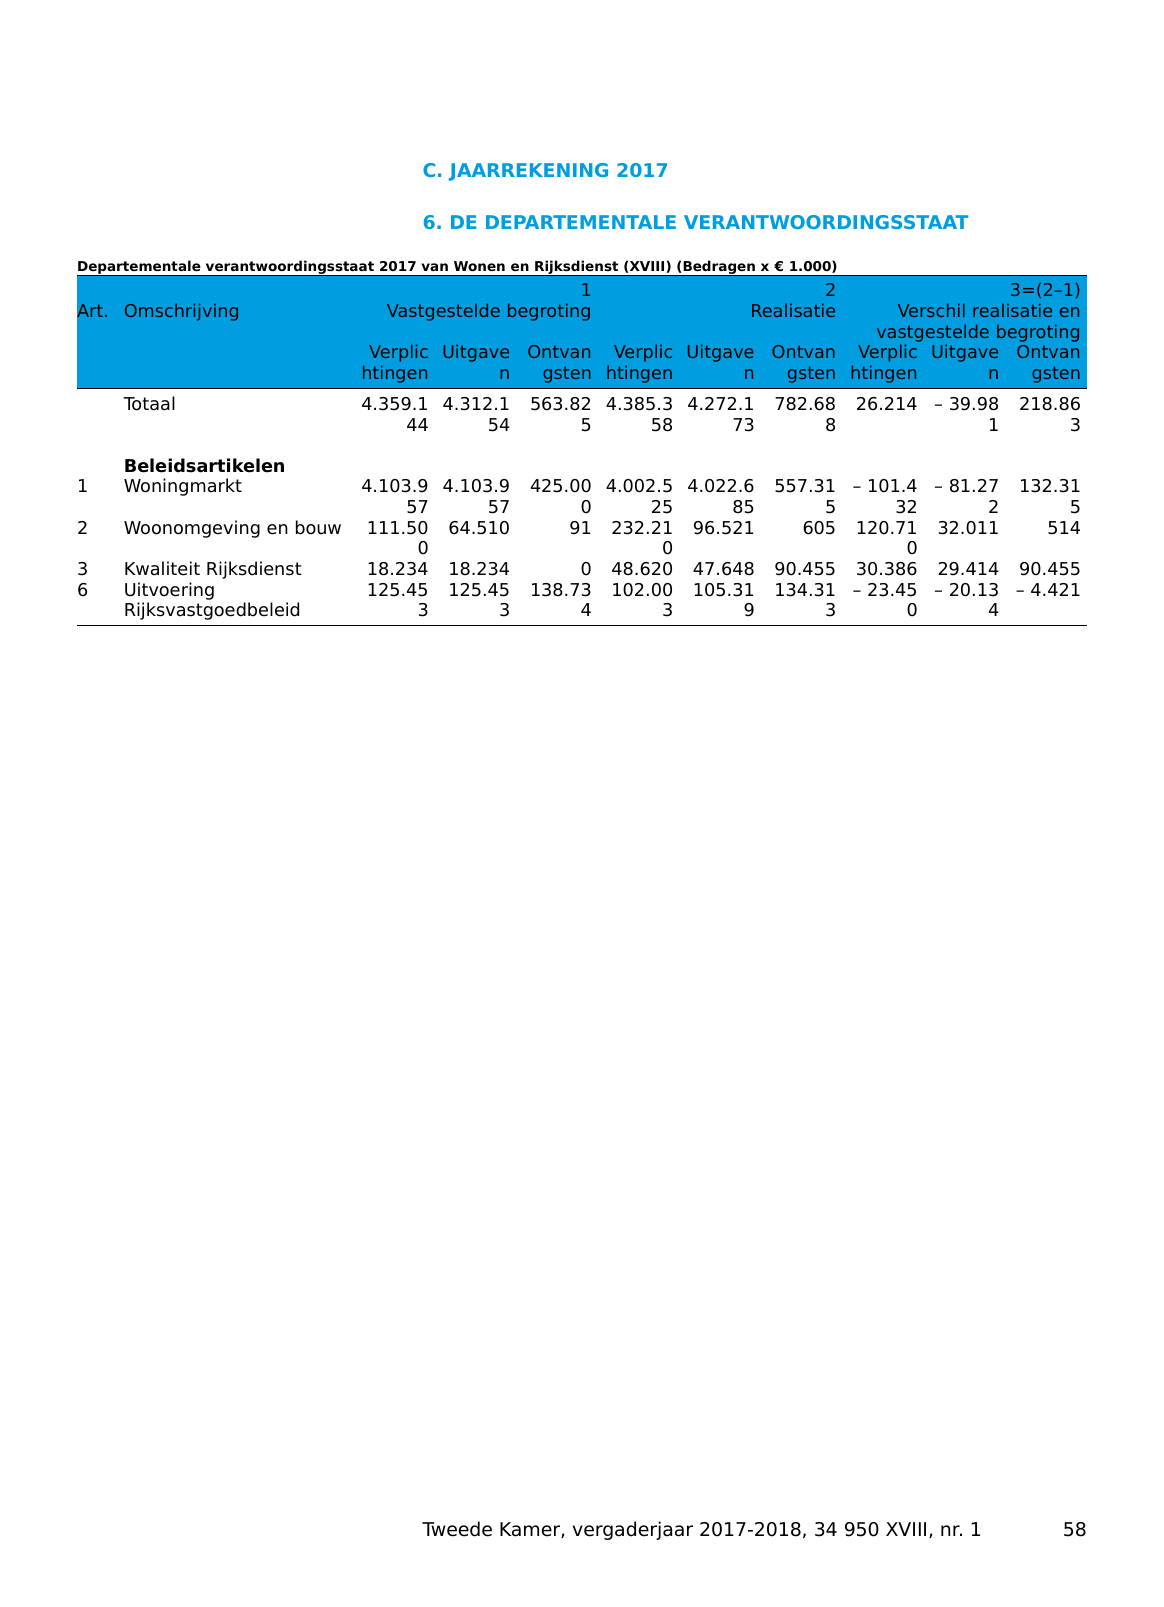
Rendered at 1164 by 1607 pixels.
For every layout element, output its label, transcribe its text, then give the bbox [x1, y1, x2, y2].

subtitle C. JAARREKENING 2017 [422, 160, 1087, 182]
table_cell 6 [77, 580, 117, 625]
table_cell 4.385.358 [598, 389, 679, 435]
table_cell 18.234 [353, 559, 434, 579]
table_cell [598, 456, 679, 476]
table_cell 18.234 [435, 559, 516, 579]
table_cell Uitvoering Rijksvastgoedbeleid [118, 580, 353, 625]
table_cell 64.510 [435, 518, 516, 559]
table_cell [516, 435, 597, 456]
table_cell 4.103.957 [353, 476, 434, 518]
table_cell [924, 456, 1005, 476]
table_cell 218.863 [1005, 389, 1087, 435]
table_cell [760, 435, 842, 456]
table_cell Verplichtingen [842, 342, 923, 388]
table_header Departementale verantwoordingsstaat 2017 van Wonen en Rijksdienst (XVIII) (Bedragen x € 1.000) [77, 259, 1087, 274]
table_cell 557.315 [760, 476, 842, 518]
table_cell 425.000 [516, 476, 597, 518]
table_cell Woningmarkt [118, 476, 353, 518]
table_cell [760, 456, 842, 476]
table_cell 1 [77, 476, 117, 518]
table_cell [516, 456, 597, 476]
table_cell Beleidsartikelen [118, 456, 353, 476]
table_cell Ontvangsten [1005, 342, 1087, 388]
table_cell 26.214 [842, 389, 923, 435]
table_cell Realisatie [598, 301, 842, 342]
table_cell [77, 276, 117, 301]
table_cell Kwaliteit Rijksdienst [118, 559, 353, 579]
table_cell 0 [516, 559, 597, 579]
table_cell Vastgestelde begroting [353, 301, 597, 342]
table_cell 138.734 [516, 580, 597, 625]
table_cell [77, 389, 117, 435]
table_cell 120.710 [842, 518, 923, 559]
table_cell 96.521 [679, 518, 760, 559]
table_cell [842, 456, 923, 476]
table_cell 90.455 [1005, 559, 1087, 579]
table_cell 3=(2–1) [842, 276, 1087, 301]
table_cell [353, 435, 434, 456]
table_cell 29.414 [924, 559, 1005, 579]
table_cell 4.272.173 [679, 389, 760, 435]
table_cell 2 [598, 276, 842, 301]
table_cell 563.825 [516, 389, 597, 435]
table_cell – 81.272 [924, 476, 1005, 518]
table_cell 4.022.685 [679, 476, 760, 518]
table_cell [118, 276, 353, 301]
table_cell [77, 435, 117, 456]
subtitle 6. DE DEPARTEMENTALE VERANTWOORDINGSSTAAT [422, 212, 1087, 234]
table_cell Ontvangsten [760, 342, 842, 388]
table_cell [118, 435, 353, 456]
table_cell [1005, 456, 1087, 476]
table_cell [435, 435, 516, 456]
table_cell 4.103.957 [435, 476, 516, 518]
table_cell Verplichtingen [598, 342, 679, 388]
table_cell [435, 456, 516, 476]
table_cell Omschrijving [118, 301, 353, 342]
table_cell – 39.981 [924, 389, 1005, 435]
table_cell 2 [77, 518, 117, 559]
table_cell Uitgaven [924, 342, 1005, 388]
table_cell 125.453 [435, 580, 516, 625]
table_cell 102.003 [598, 580, 679, 625]
table_cell [1005, 435, 1087, 456]
table_cell 1 [353, 276, 597, 301]
table_cell Art. [77, 301, 117, 342]
table_cell Ontvangsten [516, 342, 597, 388]
table_cell 48.620 [598, 559, 679, 579]
table_cell [353, 456, 434, 476]
table_cell Uitgaven [679, 342, 760, 388]
table_cell Totaal [118, 389, 353, 435]
table_cell Verschil realisatie en vastgestelde begroting [842, 301, 1087, 342]
table_cell 32.011 [924, 518, 1005, 559]
table_cell 4.359.144 [353, 389, 434, 435]
table_cell 47.648 [679, 559, 760, 579]
table_cell [842, 435, 923, 456]
table_cell [598, 435, 679, 456]
table_cell 105.319 [679, 580, 760, 625]
table_cell Uitgaven [435, 342, 516, 388]
table_cell – 101.432 [842, 476, 923, 518]
table_cell 125.453 [353, 580, 434, 625]
table_cell 782.688 [760, 389, 842, 435]
table_cell 90.455 [760, 559, 842, 579]
table_cell [118, 342, 353, 388]
table_cell 132.315 [1005, 476, 1087, 518]
table_cell 111.500 [353, 518, 434, 559]
table_cell Woonomgeving en bouw [118, 518, 353, 559]
table_cell – 20.134 [924, 580, 1005, 625]
table_cell 4.002.525 [598, 476, 679, 518]
table_cell 134.313 [760, 580, 842, 625]
table_cell 3 [77, 559, 117, 579]
table_cell 605 [760, 518, 842, 559]
table_cell 514 [1005, 518, 1087, 559]
table_cell [77, 456, 117, 476]
table_cell [77, 342, 117, 388]
table_cell 4.312.154 [435, 389, 516, 435]
table_cell 232.210 [598, 518, 679, 559]
table_cell [679, 435, 760, 456]
table_cell – 23.450 [842, 580, 923, 625]
table_cell 91 [516, 518, 597, 559]
table_cell [679, 456, 760, 476]
table_cell – 4.421 [1005, 580, 1087, 625]
table_cell Verplichtingen [353, 342, 434, 388]
table_cell 30.386 [842, 559, 923, 579]
table_cell [924, 435, 1005, 456]
